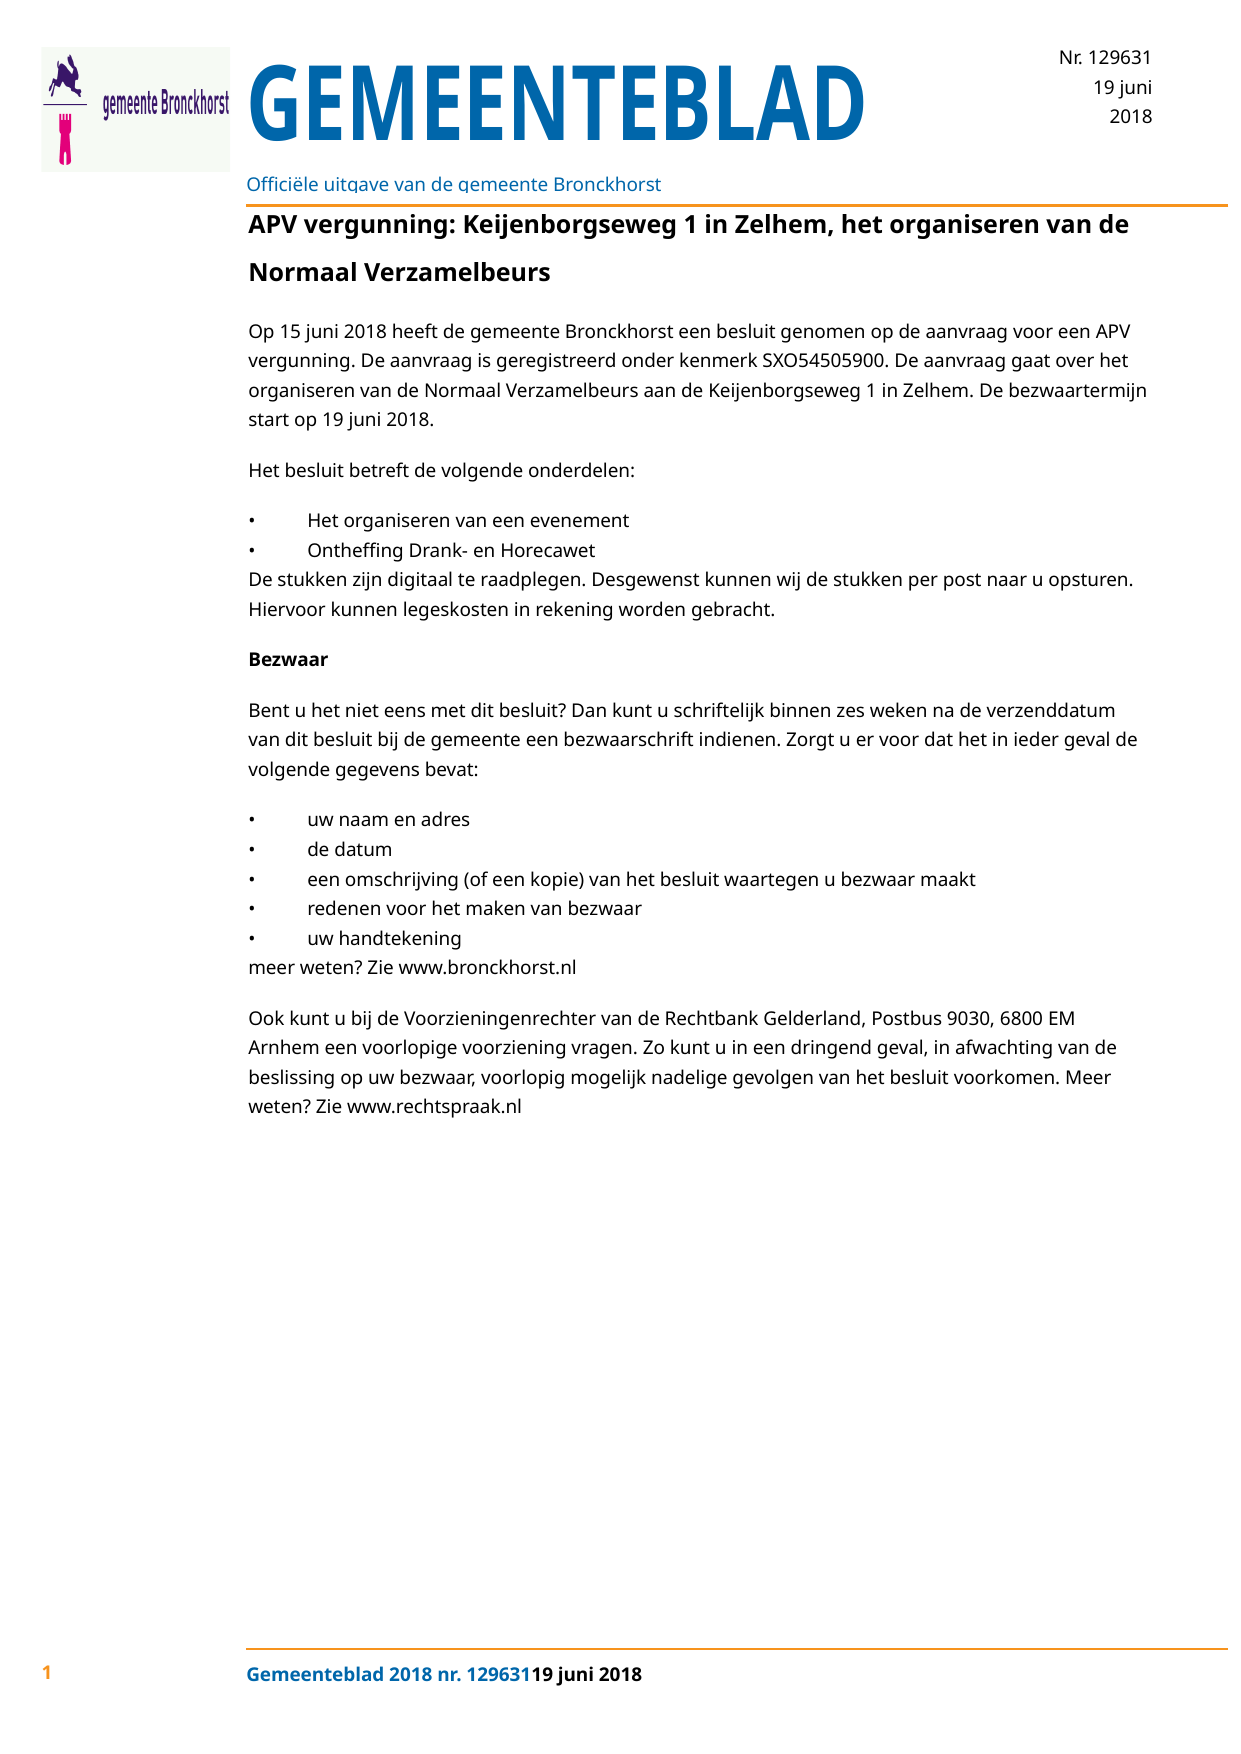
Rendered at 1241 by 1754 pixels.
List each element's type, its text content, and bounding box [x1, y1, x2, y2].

list redenen voor het maken van bezwaar [248, 895, 1152, 921]
list uw naam en adres [248, 807, 1152, 832]
text APV vergunning: Keijenborgseweg 1 in Zelhem, het organiseren van de Normaal Verzamelbeurs [248, 207, 1152, 288]
picture [41, 47, 231, 172]
list Ontheffing Drank- en Horecawet [248, 537, 1152, 563]
text De stukken zijn digitaal te raadplegen. Desgewenst kunnen wij de stukken per post naar u opsturen. Hiervoor kunnen legeskosten in rekening worden gebracht. [248, 567, 1152, 622]
text Op 15 juni 2018 heeft de gemeente Bronckhorst een besluit genomen op de aanvraag voor een APV vergunning. De aanvraag is geregistreerd onder kenmerk SXO54505900. De aanvraag gaat over het organiseren van de Normaal Verzamelbeurs aan de Keijenborgseweg 1 in Zelhem. De bezwaartermijn start op 19 juni 2018. [248, 318, 1152, 432]
list uw handtekening [248, 925, 1152, 951]
list een omschrijving (of een kopie) van het besluit waartegen u bezwaar maakt [248, 866, 1152, 892]
list Het organiseren van een evenement [248, 507, 1152, 533]
text Ook kunt u bij de Voorzieningenrechter van de Rechtbank Gelderland, Postbus 9030, 6800 EM Arnhem een voorlopige voorziening vragen. Zo kunt u in een dringend geval, in afwachting van de beslissing op uw bezwaar, voorlopig mogelijk nadelige gevolgen van het besluit voorkomen. Meer weten? Zie www.rechtspraak.nl [248, 1005, 1152, 1119]
text Het besluit betreft de volgende onderdelen: [248, 457, 1152, 483]
text Bent u het niet eens met dit besluit? Dan kunt u schriftelijk binnen zes weken na de verzenddatum van dit besluit bij de gemeente een bezwaarschrift indienen. Zorgt u er voor dat het in ieder geval de volgende gegevens bevat: [248, 697, 1152, 782]
list de datum [248, 836, 1152, 862]
text Bezwaar [248, 647, 1152, 672]
text meer weten? Zie www.bronckhorst.nl [248, 954, 1152, 980]
